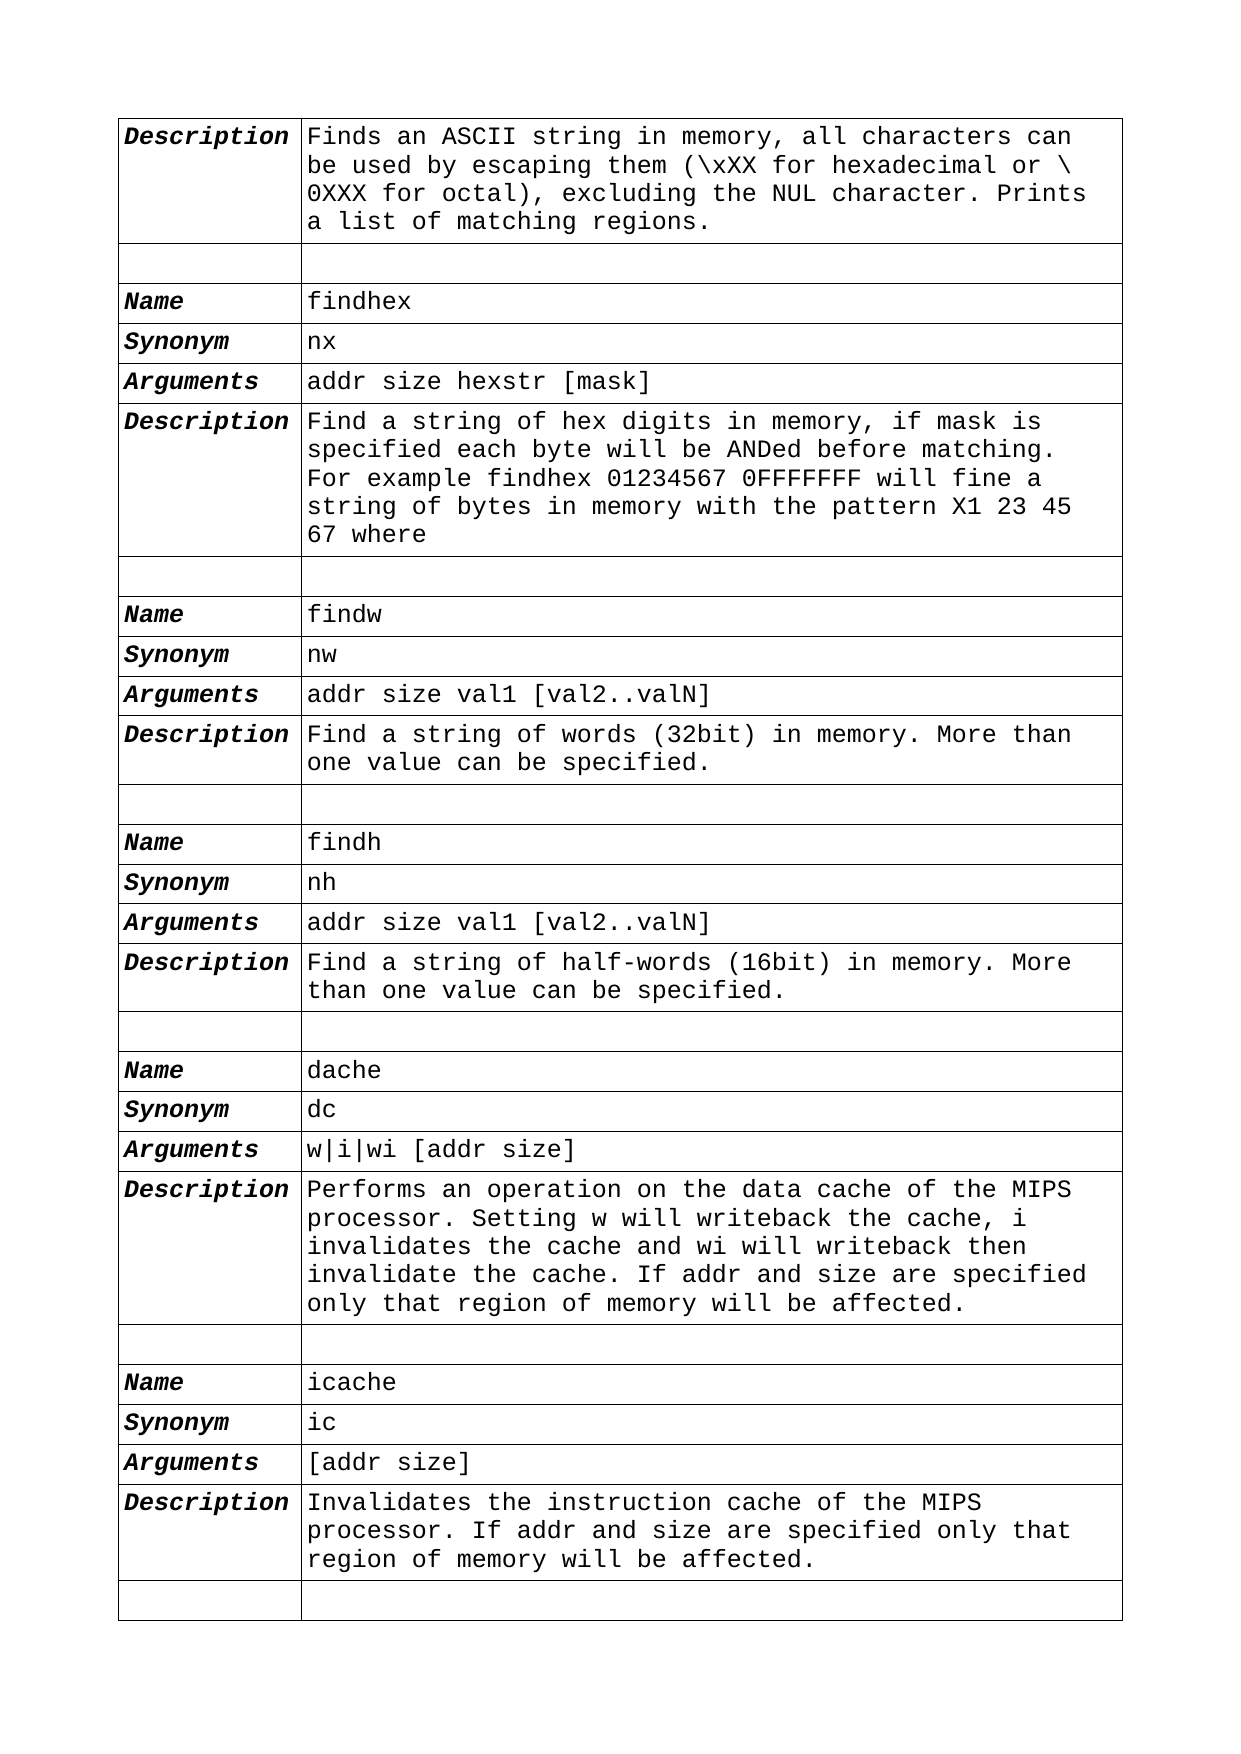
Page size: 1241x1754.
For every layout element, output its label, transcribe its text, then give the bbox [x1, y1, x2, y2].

table_cell Synonym [119, 637, 301, 676]
table_cell addr size val1 [val2..valN] [302, 677, 1122, 715]
table_cell Finds an ASCII string in memory, all characters can be used by escaping them (\xXX for hexadecimal or \0XXX for octal), excluding the NUL character. Prints a list of matching regions. [302, 119, 1122, 243]
table_cell Description [119, 119, 301, 243]
table_cell Synonym [119, 324, 301, 363]
table_cell Name [119, 1052, 301, 1091]
table_cell Synonym [119, 1092, 301, 1131]
table_cell dc [302, 1092, 1122, 1131]
table_cell ic [302, 1405, 1122, 1444]
table_cell Description [119, 1172, 301, 1324]
table_cell Arguments [119, 677, 301, 715]
table_cell Arguments [119, 364, 301, 403]
table_cell nw [302, 637, 1122, 676]
table_cell [302, 1581, 1122, 1620]
table_cell Arguments [119, 1132, 301, 1171]
table_cell nx [302, 324, 1122, 363]
table_cell Find a string of words (32bit) in memory. More than one value can be specified. [302, 716, 1122, 784]
table_cell addr size val1 [val2..valN] [302, 904, 1122, 943]
table_cell [119, 244, 301, 283]
table_cell Name [119, 825, 301, 863]
table_cell Invalidates the instruction cache of the MIPS processor. If addr and size are specified only that region of memory will be affected. [302, 1485, 1122, 1580]
table_cell Name [119, 284, 301, 323]
table_cell [302, 1325, 1122, 1364]
table_cell Description [119, 404, 301, 556]
table_cell Description [119, 1485, 301, 1580]
table_cell Find a string of hex digits in memory, if mask is specified each byte will be ANDed before matching. For example findhex 01234567 0FFFFFFF will fine a string of bytes in memory with the pattern X1 23 45 67 where [302, 404, 1122, 556]
table_cell icache [302, 1365, 1122, 1404]
table_cell Description [119, 716, 301, 784]
table_cell [119, 1581, 301, 1620]
table_cell Arguments [119, 1445, 301, 1484]
table_cell [302, 557, 1122, 596]
table_cell w|i|wi [addr size] [302, 1132, 1122, 1171]
table_cell [302, 785, 1122, 823]
table_cell [119, 1325, 301, 1364]
table_cell [119, 557, 301, 596]
table_cell addr size hexstr [mask] [302, 364, 1122, 403]
table_cell [302, 244, 1122, 283]
table_cell Arguments [119, 904, 301, 943]
table_cell Name [119, 597, 301, 636]
table_cell [addr size] [302, 1445, 1122, 1484]
table_cell findw [302, 597, 1122, 636]
table_cell nh [302, 865, 1122, 903]
table_cell Performs an operation on the data cache of the MIPS processor. Setting w will writeback the cache, i invalidates the cache and wi will writeback then invalidate the cache. If addr and size are specified only that region of memory will be affected. [302, 1172, 1122, 1324]
table_cell Synonym [119, 865, 301, 903]
table_cell findh [302, 825, 1122, 863]
table_cell [119, 1012, 301, 1051]
table_cell [302, 1012, 1122, 1051]
table_cell Name [119, 1365, 301, 1404]
table_cell findhex [302, 284, 1122, 323]
table_cell dache [302, 1052, 1122, 1091]
table_cell [119, 785, 301, 823]
table_cell Find a string of half-words (16bit) in memory. More than one value can be specified. [302, 944, 1122, 1011]
table_cell Synonym [119, 1405, 301, 1444]
table_cell Description [119, 944, 301, 1011]
